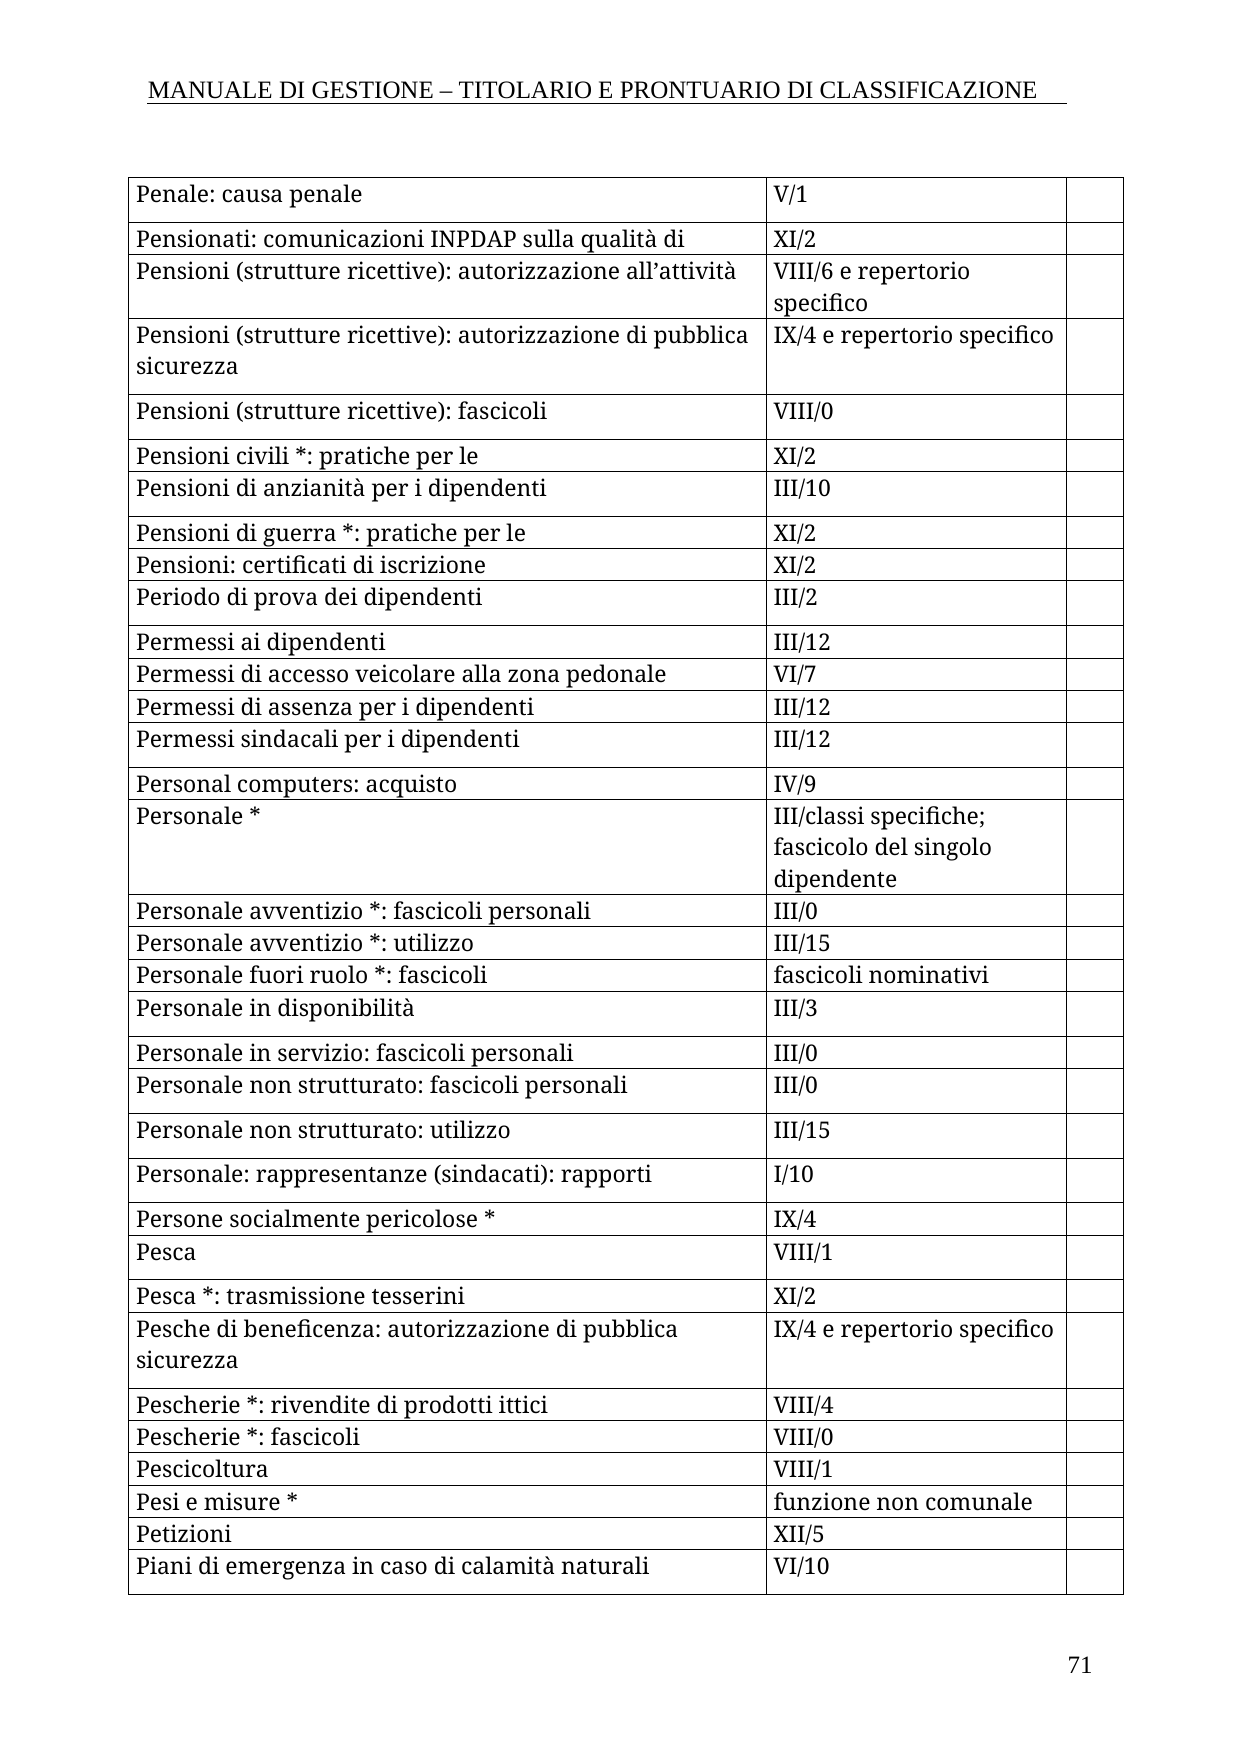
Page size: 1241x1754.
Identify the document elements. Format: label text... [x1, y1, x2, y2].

table_cell [1067, 992, 1123, 1036]
table_cell [1067, 691, 1123, 722]
table_cell [1067, 255, 1123, 318]
table_cell [1067, 768, 1123, 799]
table_cell Pescherie *: rivendite di prodotti ittici [129, 1389, 766, 1420]
table_cell III/classi specifiche; fascicolo del singolo dipendente [767, 800, 1066, 894]
table_cell [1067, 549, 1123, 580]
table_cell Permessi ai dipendenti [129, 626, 766, 657]
table_cell [1067, 895, 1123, 926]
table_cell [1067, 626, 1123, 657]
table_cell Pensioni (strutture ricettive): fascicoli [129, 395, 766, 439]
table_cell XI/2 [767, 1280, 1066, 1312]
table_cell [1067, 223, 1123, 254]
table_cell Personale non strutturato: fascicoli personali [129, 1069, 766, 1113]
table_cell Pesi e misure * [129, 1486, 766, 1517]
table_cell IV/9 [767, 768, 1066, 799]
table_cell VI/7 [767, 659, 1066, 690]
table_cell III/2 [767, 581, 1066, 625]
table_cell XI/2 [767, 549, 1066, 580]
table_cell [1067, 178, 1123, 222]
table_cell XI/2 [767, 517, 1066, 548]
table_cell VIII/0 [767, 1421, 1066, 1452]
table_cell Penale: causa penale [129, 178, 766, 222]
table_cell Periodo di prova dei dipendenti [129, 581, 766, 625]
table_cell Pescherie *: fascicoli [129, 1421, 766, 1452]
table_cell Pesca *: trasmissione tesserini [129, 1280, 766, 1312]
table_cell VIII/4 [767, 1389, 1066, 1420]
table_cell III/0 [767, 1037, 1066, 1068]
table_cell Permessi sindacali per i dipendenti [129, 723, 766, 767]
table_cell Personale avventizio *: fascicoli personali [129, 895, 766, 926]
table_cell [1067, 1486, 1123, 1517]
table_cell [1067, 1421, 1123, 1452]
table_cell III/12 [767, 691, 1066, 722]
table_cell [1067, 1236, 1123, 1279]
table_cell III/15 [767, 927, 1066, 958]
table_cell Pensioni di guerra *: pratiche per le [129, 517, 766, 548]
table_cell Persone socialmente pericolose * [129, 1203, 766, 1234]
table_cell Personale fuori ruolo *: fascicoli [129, 960, 766, 991]
table_cell [1067, 1313, 1123, 1388]
table_cell [1067, 1280, 1123, 1312]
table_cell [1067, 659, 1123, 690]
table_cell XI/2 [767, 223, 1066, 254]
table_cell III/10 [767, 472, 1066, 516]
table_cell [1067, 800, 1123, 894]
table_cell Pescicoltura [129, 1453, 766, 1484]
table_cell fascicoli nominativi [767, 960, 1066, 991]
table_cell III/0 [767, 895, 1066, 926]
table_cell Personale in servizio: fascicoli personali [129, 1037, 766, 1068]
table_cell Permessi di assenza per i dipendenti [129, 691, 766, 722]
table_cell Pesca [129, 1236, 766, 1279]
table_cell Pensioni (strutture ricettive): autorizzazione all’attività [129, 255, 766, 318]
table_cell III/15 [767, 1114, 1066, 1157]
table_cell [1067, 960, 1123, 991]
table_cell Pensioni di anzianità per i dipendenti [129, 472, 766, 516]
table_cell [1067, 1453, 1123, 1484]
table_cell [1067, 1518, 1123, 1549]
table_cell Pesche di beneficenza: autorizzazione di pubblica sicurezza [129, 1313, 766, 1388]
table_cell Pensioni (strutture ricettive): autorizzazione di pubblica sicurezza [129, 319, 766, 394]
table_cell Personal computers: acquisto [129, 768, 766, 799]
table_cell [1067, 1203, 1123, 1234]
table_cell [1067, 1550, 1123, 1594]
table_cell Personale in disponibilità [129, 992, 766, 1036]
table_cell Petizioni [129, 1518, 766, 1549]
table_cell III/0 [767, 1069, 1066, 1113]
table_cell V/1 [767, 178, 1066, 222]
table_cell VIII/0 [767, 395, 1066, 439]
table_cell Pensionati: comunicazioni INPDAP sulla qualità di [129, 223, 766, 254]
table_cell Personale non strutturato: utilizzo [129, 1114, 766, 1157]
table_cell [1067, 395, 1123, 439]
table_cell Permessi di accesso veicolare alla zona pedonale [129, 659, 766, 690]
table_cell [1067, 927, 1123, 958]
table_cell [1067, 472, 1123, 516]
table_cell [1067, 1389, 1123, 1420]
table_cell III/12 [767, 723, 1066, 767]
table_cell [1067, 1037, 1123, 1068]
table_cell [1067, 1114, 1123, 1157]
table_cell [1067, 723, 1123, 767]
table_cell Personale: rappresentanze (sindacati): rapporti [129, 1159, 766, 1202]
table_cell IX/4 e repertorio specifico [767, 319, 1066, 394]
table_cell [1067, 440, 1123, 471]
table_cell funzione non comunale [767, 1486, 1066, 1517]
table_cell [1067, 1069, 1123, 1113]
table_cell VIII/6 e repertorio specifico [767, 255, 1066, 318]
table_cell [1067, 319, 1123, 394]
table_cell Personale avventizio *: utilizzo [129, 927, 766, 958]
table_cell VIII/1 [767, 1453, 1066, 1484]
table_cell XI/2 [767, 440, 1066, 471]
table_cell Piani di emergenza in caso di calamità naturali [129, 1550, 766, 1594]
table_cell III/3 [767, 992, 1066, 1036]
table_cell [1067, 581, 1123, 625]
table_cell VIII/1 [767, 1236, 1066, 1279]
table_cell III/12 [767, 626, 1066, 657]
table_cell VI/10 [767, 1550, 1066, 1594]
table_cell [1067, 1159, 1123, 1202]
table_cell Pensioni: certificati di iscrizione [129, 549, 766, 580]
table_cell I/10 [767, 1159, 1066, 1202]
table_cell IX/4 [767, 1203, 1066, 1234]
table_cell [1067, 517, 1123, 548]
table_cell IX/4 e repertorio specifico [767, 1313, 1066, 1388]
table_cell XII/5 [767, 1518, 1066, 1549]
table_cell Pensioni civili *: pratiche per le [129, 440, 766, 471]
table_cell Personale * [129, 800, 766, 894]
